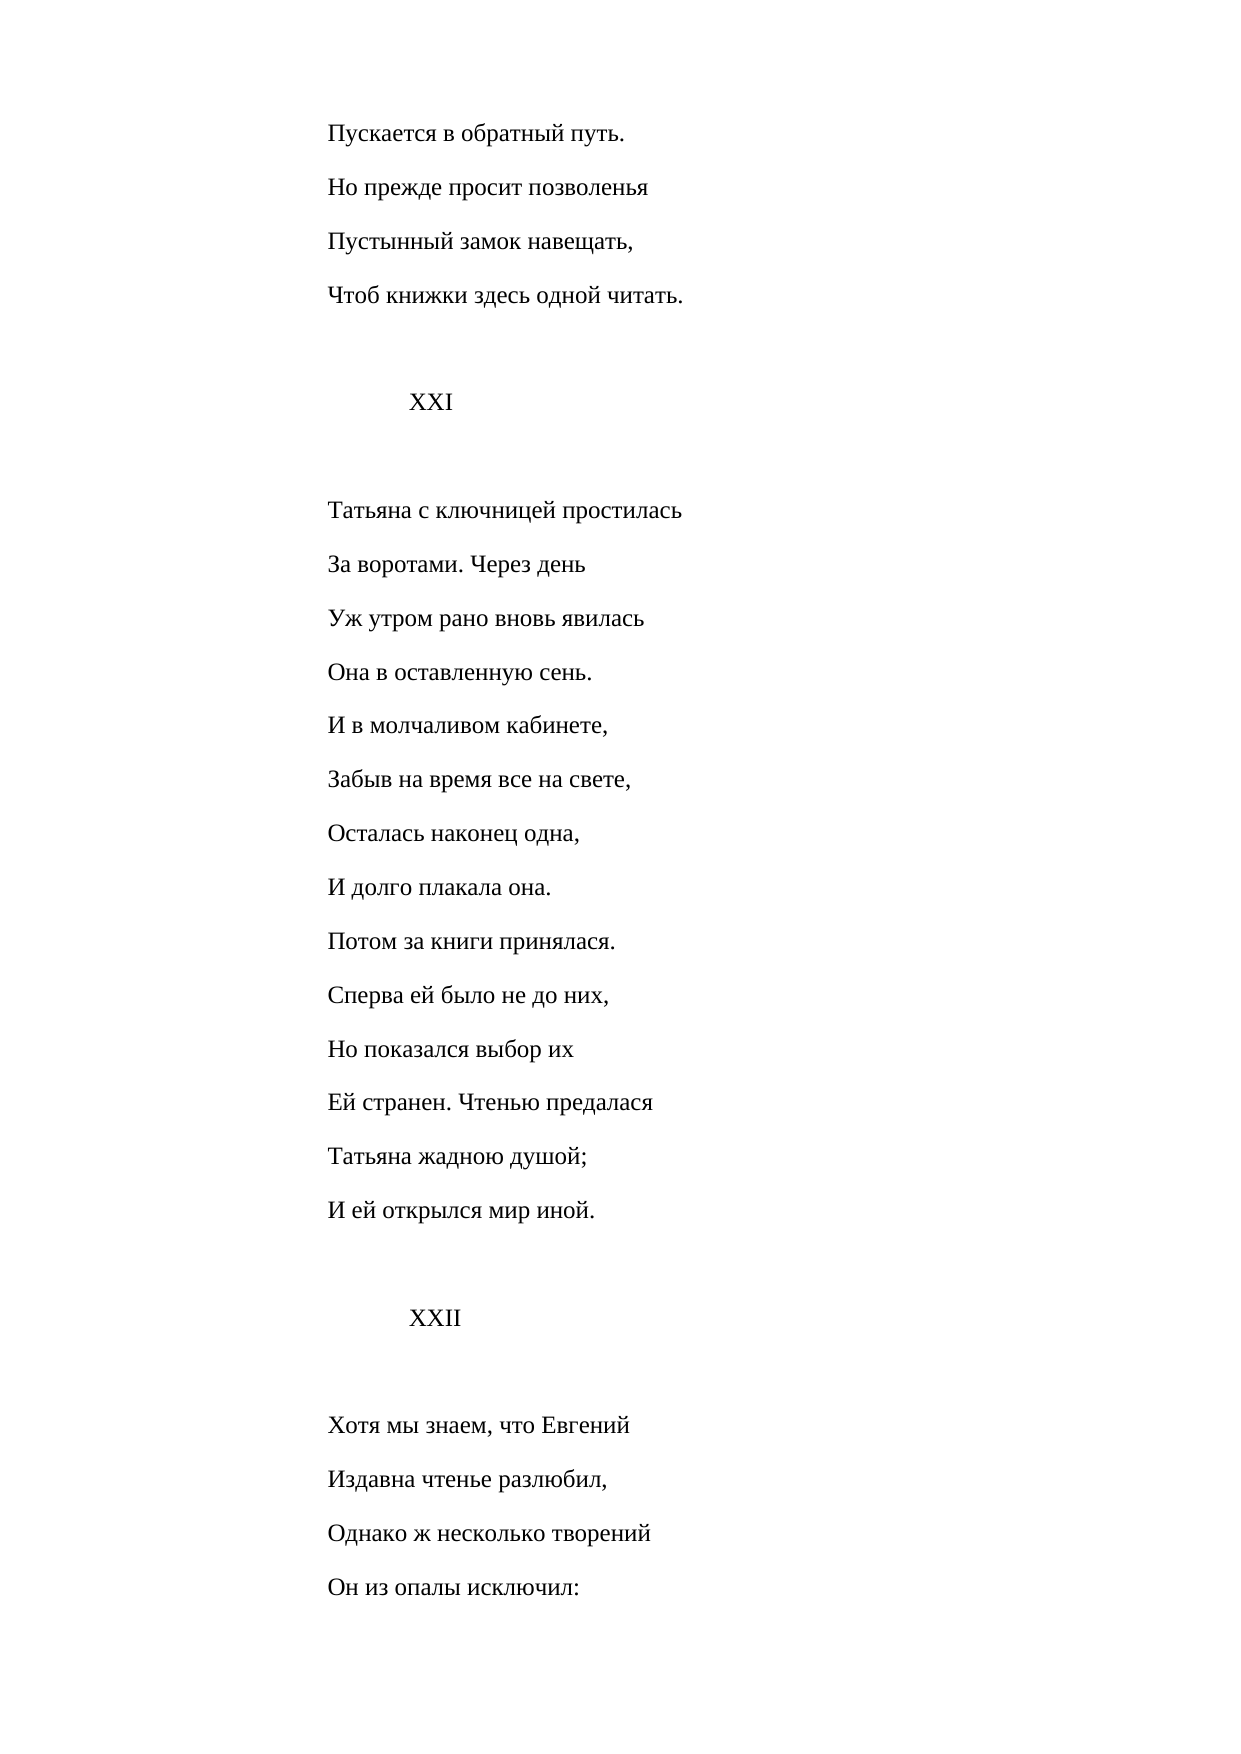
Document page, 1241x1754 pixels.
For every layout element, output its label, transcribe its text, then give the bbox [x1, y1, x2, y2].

text Но показался выбор их [177, 1034, 1152, 1062]
text Она в оставленную сень. [177, 657, 1152, 685]
text XXI [177, 387, 1152, 416]
text Пустынный замок навещать, [177, 226, 1152, 254]
text Он из опалы исключил: [177, 1572, 1152, 1601]
text И долго плакала она. [177, 872, 1152, 901]
text Сперва ей было не до них, [177, 980, 1152, 1008]
text Но прежде просит позволенья [177, 172, 1152, 201]
text Потом за книги принялася. [177, 926, 1152, 955]
text Татьяна с ключницей простилась [177, 495, 1152, 524]
text Татьяна жадною душой; [177, 1141, 1152, 1170]
text Ей странен. Чтенью предалася [177, 1087, 1152, 1116]
text Пускается в обратный путь. [177, 118, 1152, 147]
text Чтоб книжки здесь одной читать. [177, 280, 1152, 308]
text Осталась наконец одна, [177, 818, 1152, 847]
text И ей открылся мир иной. [177, 1195, 1152, 1224]
text Уж утром рано вновь явилась [177, 603, 1152, 632]
text XXII [177, 1303, 1152, 1332]
text Хотя мы знаем, что Евгений [177, 1411, 1152, 1439]
text За воротами. Через день [177, 549, 1152, 578]
text Однако ж несколько творений [177, 1518, 1152, 1547]
text Издавна чтенье разлюбил, [177, 1464, 1152, 1493]
text И в молчаливом кабинете, [177, 711, 1152, 739]
text Забыв на время все на свете, [177, 764, 1152, 793]
